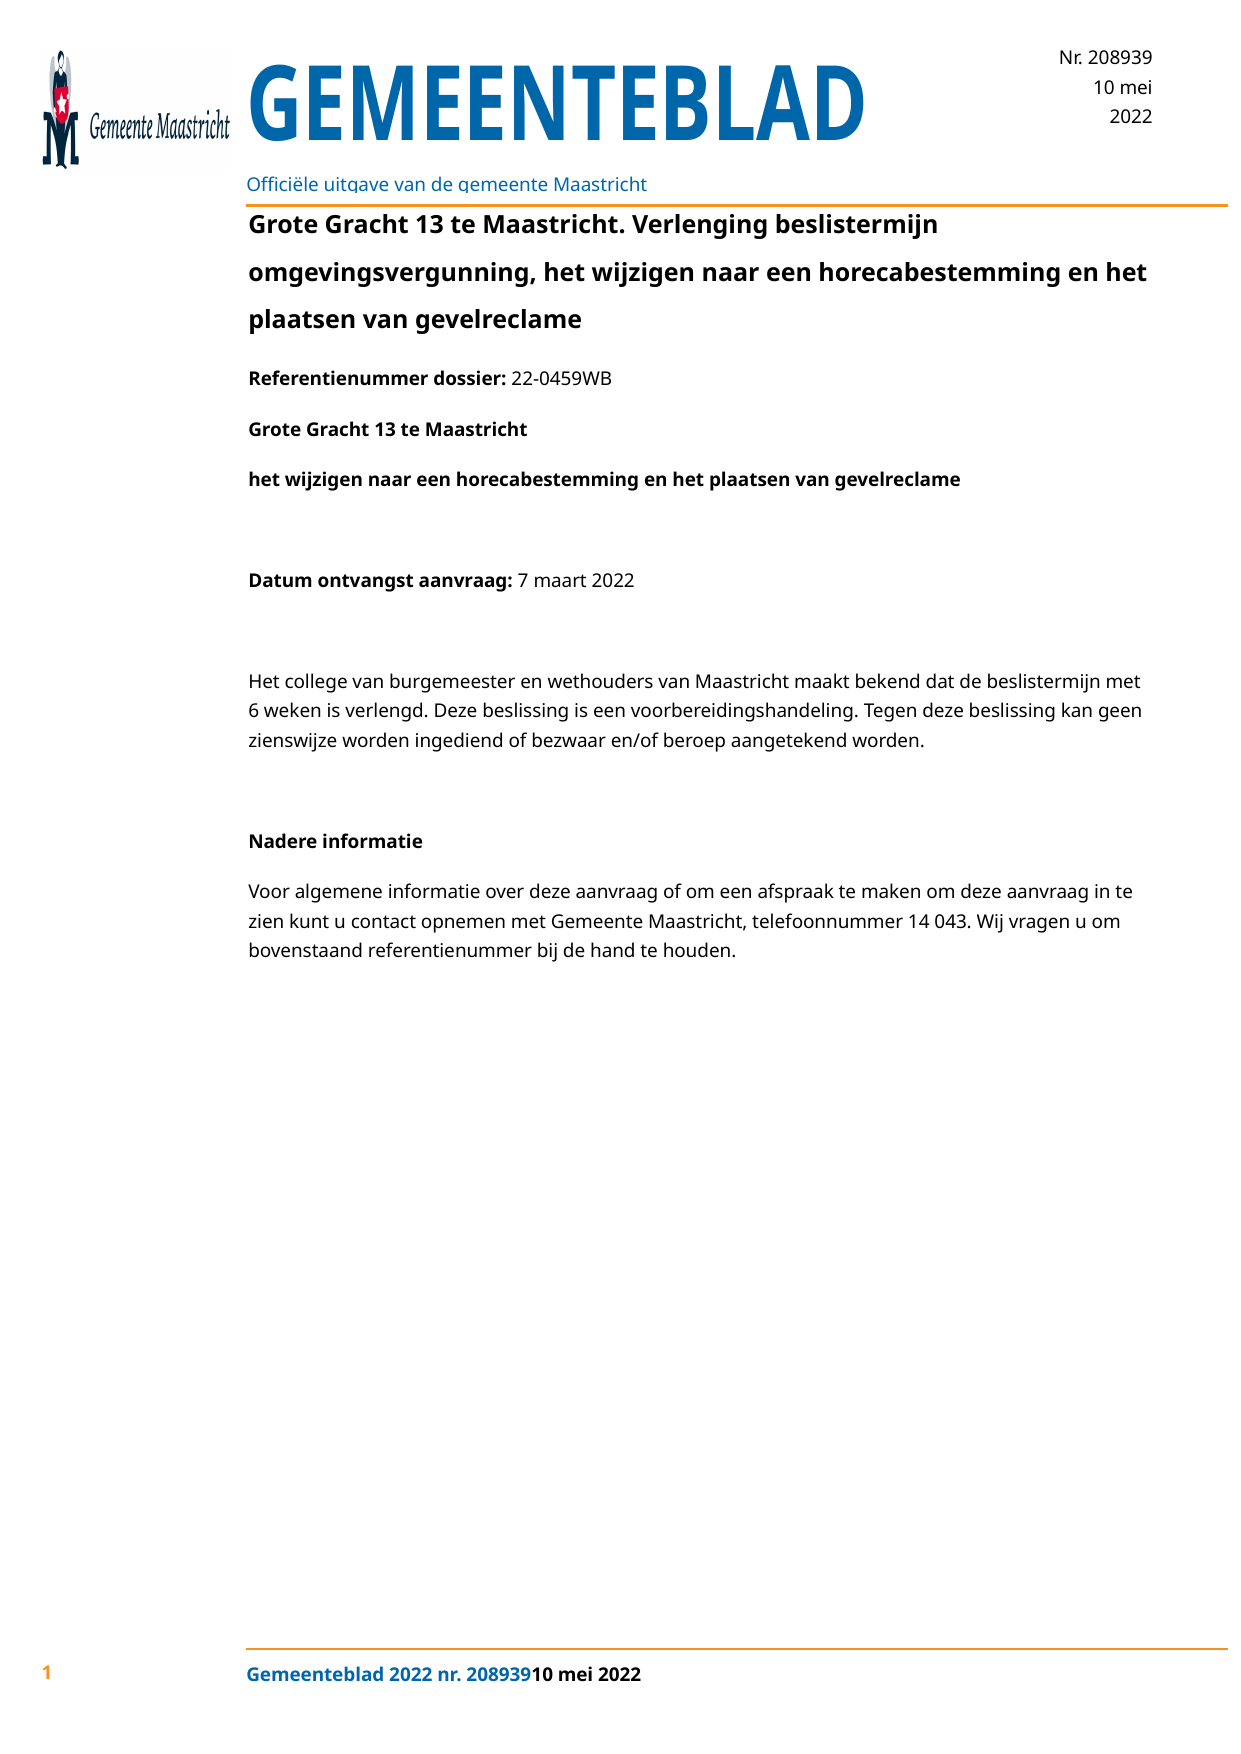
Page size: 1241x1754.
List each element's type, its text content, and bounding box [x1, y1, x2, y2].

text Referentienummer dossier: 22-0459WB [248, 366, 1152, 391]
picture [41, 47, 231, 172]
text Het college van burgemeester en wethouders van Maastricht maakt bekend dat de beslistermijn met 6 weken is verlengd. Deze beslissing is een voorbereidingshandeling. Tegen deze beslissing kan geen zienswijze worden ingediend of bezwaar en/of beroep aangetekend worden. [248, 668, 1152, 753]
text Datum ontvangst aanvraag: 7 maart 2022 [248, 567, 1152, 593]
text Nadere informatie [248, 828, 1152, 854]
text Grote Gracht 13 te Maastricht [248, 416, 1152, 442]
text het wijzigen naar een horecabestemming en het plaatsen van gevelreclame [248, 466, 1152, 492]
text Grote Gracht 13 te Maastricht. Verlenging beslistermijn omgevingsvergunning, het wijzigen naar een horecabestemming en het plaatsen van gevelreclame [248, 207, 1152, 336]
text Voor algemene informatie over deze aanvraag of om een afspraak te maken om deze aanvraag in te zien kunt u contact opnemen met Gemeente Maastricht, telefoonnummer 14 043. Wij vragen u om bovenstaand referentienummer bij de hand te houden. [248, 878, 1152, 963]
